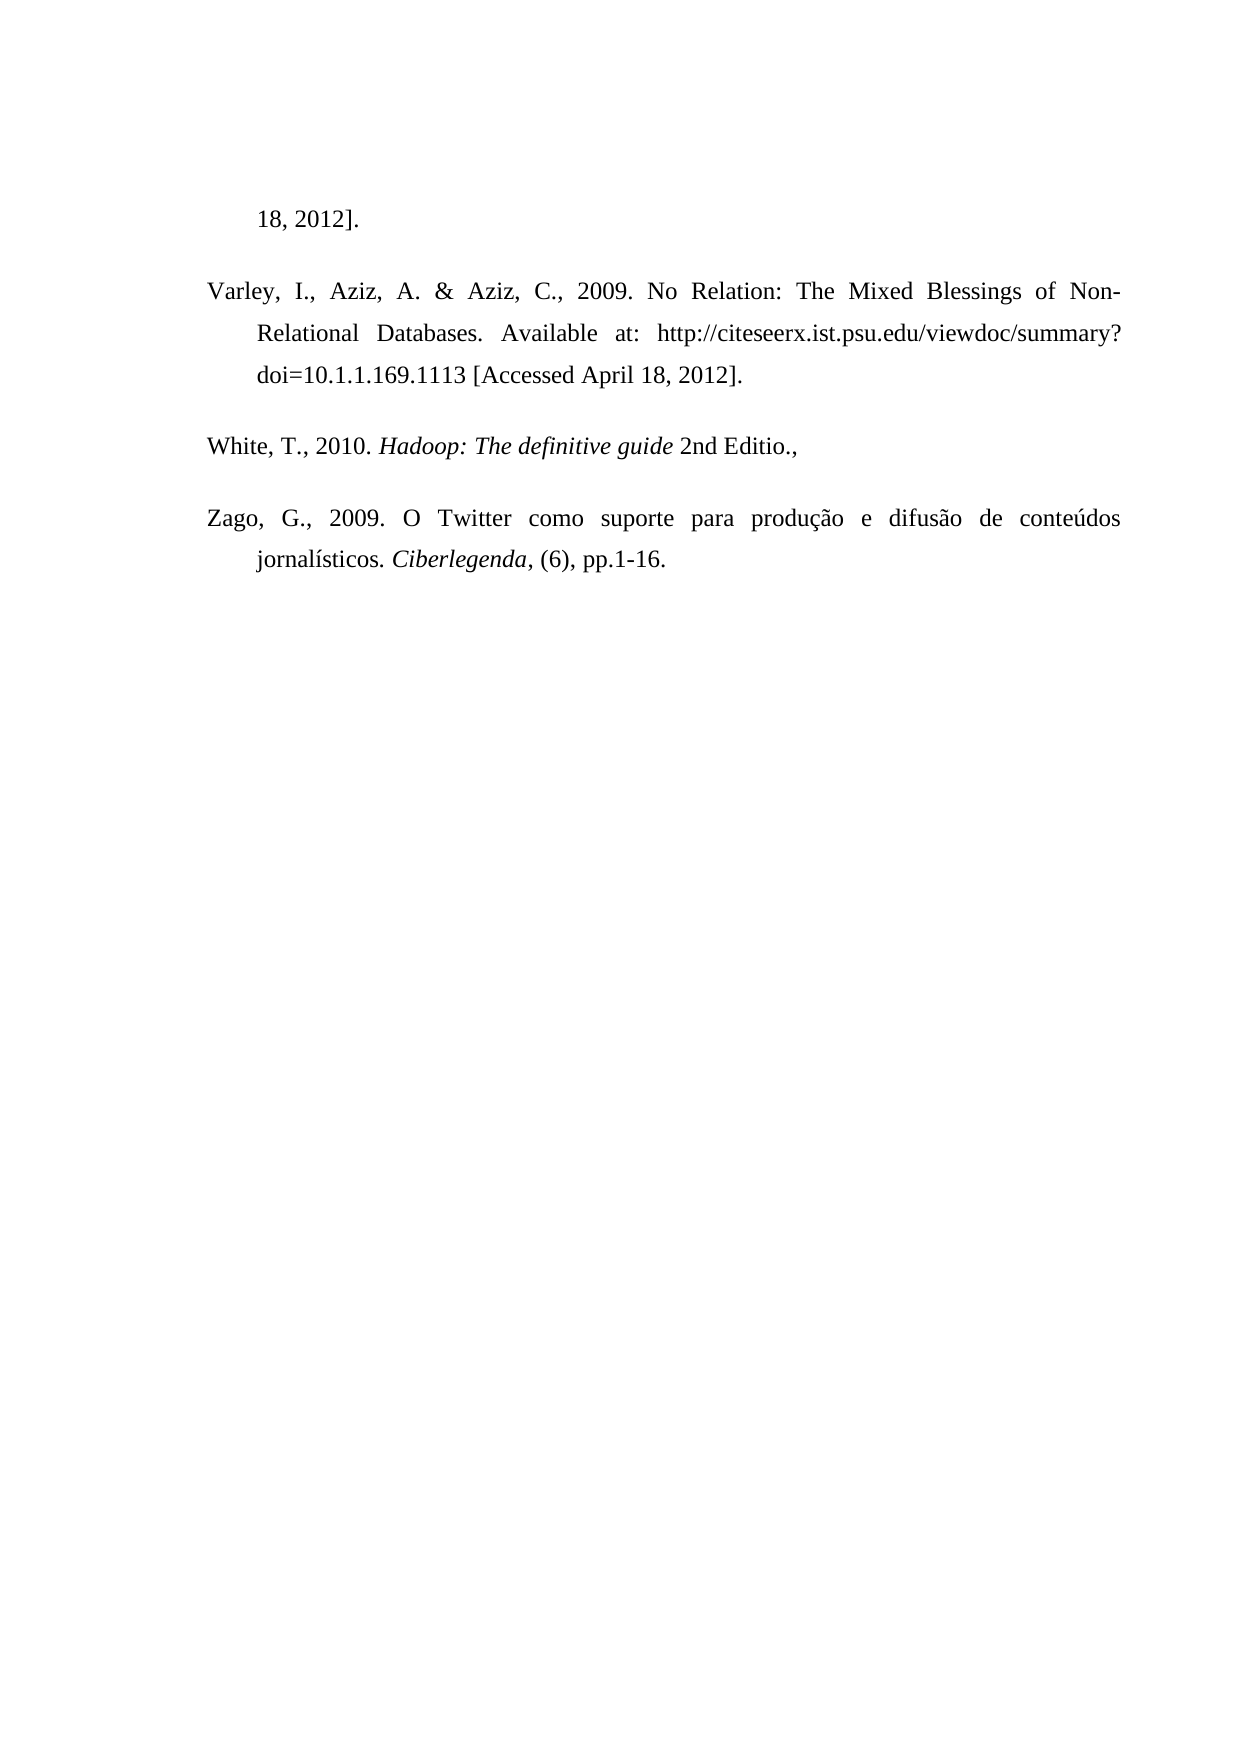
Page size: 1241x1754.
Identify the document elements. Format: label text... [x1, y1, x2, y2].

text Zago, G., 2009. O Twitter como suporte para produção e difusão de conteúdos jornalísticos. Ciberlegenda, (6), pp.1-16. [207, 503, 1122, 573]
text Varley, I., Aziz, A. & Aziz, C., 2009. No Relation: The Mixed Blessings of Non-Relational Databases. Available at: http://citeseerx.ist.psu.edu/viewdoc/summary?doi=10.1.1.169.1113 [Accessed April 18, 2012]. [207, 277, 1122, 388]
text 18, 2012]. [207, 205, 1122, 233]
text White, T., 2010. Hadoop: The definitive guide 2nd Editio., [207, 432, 1122, 460]
